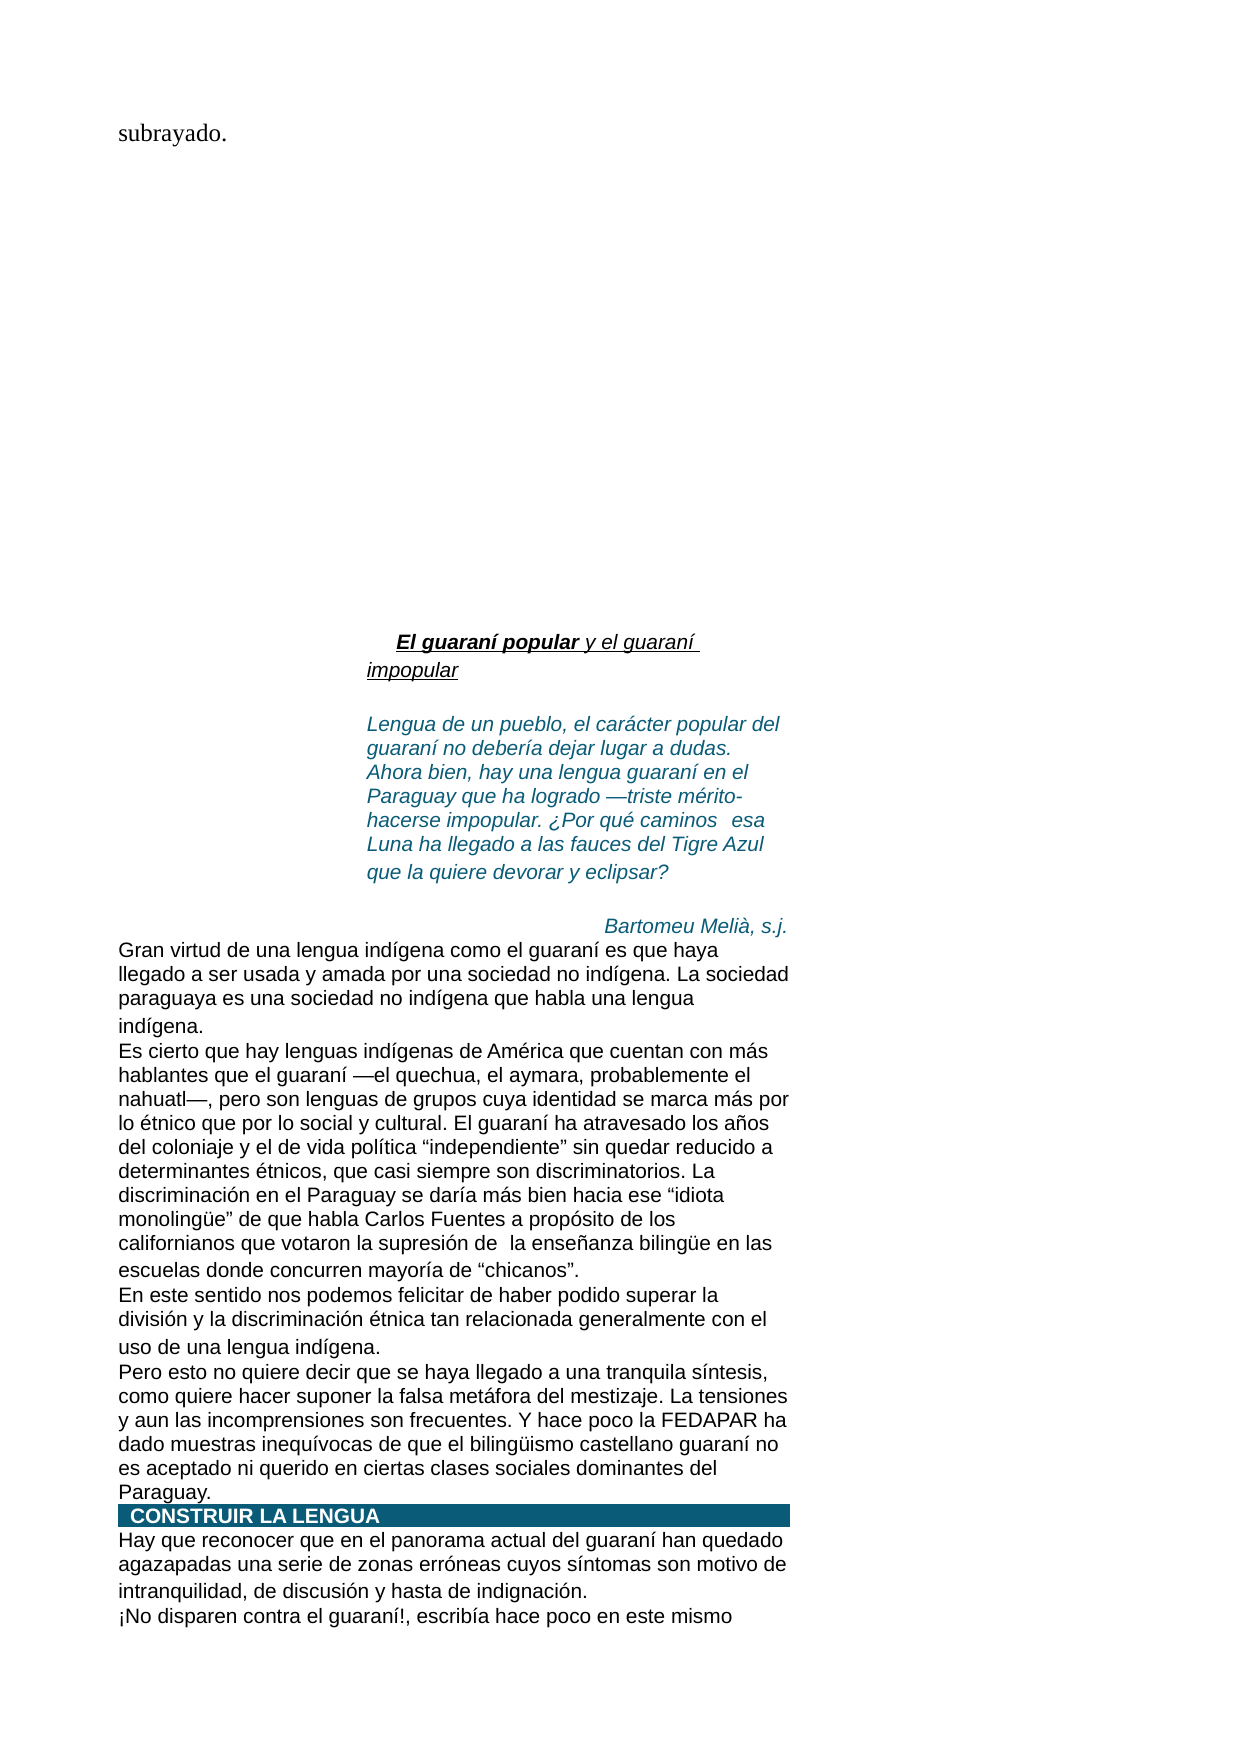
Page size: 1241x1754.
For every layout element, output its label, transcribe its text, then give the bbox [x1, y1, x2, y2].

text . . [118, 476, 1122, 533]
table_cell Gran virtud de una lengua indígena como el guaraní es que haya llegado a ser usada y amada por una sociedad no indígena. La sociedad paraguaya es una sociedad no indígena que habla una lengua indígena. Es cierto que hay lenguas indígenas de América que cuentan con más hablantes que el guaraní —el quechua, el aymara, probablemente el nahuatl—, pero son lenguas de grupos cuya identidad se marca más por lo étnico que por lo social y cultural. El guaraní ha atravesado los años del coloniaje y el de vida política “independiente” sin quedar reducido a determinantes étnicos, que casi siempre son discriminatorios. La discriminación en el Paraguay se daría más bien hacia ese “idiota monolingüe” de que habla Carlos Fuentes a propósito de los californianos que votaron la supresión de la enseñanza bilingüe en las escuelas donde concurren mayoría de “chicanos”. En este sentido nos podemos felicitar de haber podido superar la división y la discriminación étnica tan relacionada generalmente con el uso de una lengua indígena. Pero esto no quiere decir que se haya llegado a una tranquila síntesis, como quiere hacer suponer la falsa metáfora del mestizaje. La tensiones y aun las incomprensiones son frecuentes. Y hace poco la FEDAPAR ha dado muestras inequívocas de que el bilingüismo castellano guaraní no es aceptado ni querido en ciertas clases sociales dominantes del Paraguay. [118, 938, 790, 1503]
text subrayado. [118, 118, 1122, 147]
table_cell Hay que reconocer que en el panorama actual del guaraní han quedado agazapadas una serie de zonas erróneas cuyos síntomas son motivo de intranquilidad, de discusión y hasta de indignación. ¡No disparen contra el guaraní!, escribía hace poco en este mismo [118, 1528, 790, 1628]
table_cell . CONSTRUIR LA LENGUA [118, 1504, 790, 1527]
table_header [367, 533, 790, 630]
table_header [118, 533, 367, 938]
table_cell ...El guaraní popular y el guaraní impopular Lengua de un pueblo, el carácter popular del guaraní no debería dejar lugar a dudas. Ahora bien, hay una lengua guaraní en el Paraguay que ha logrado —triste mérito- hacerse impopular. ¿Por qué caminos esa Luna ha llegado a las fauces del Tigre Azul que la quiere devorar y eclipsar? Bartomeu Melià, s.j. [367, 630, 790, 938]
